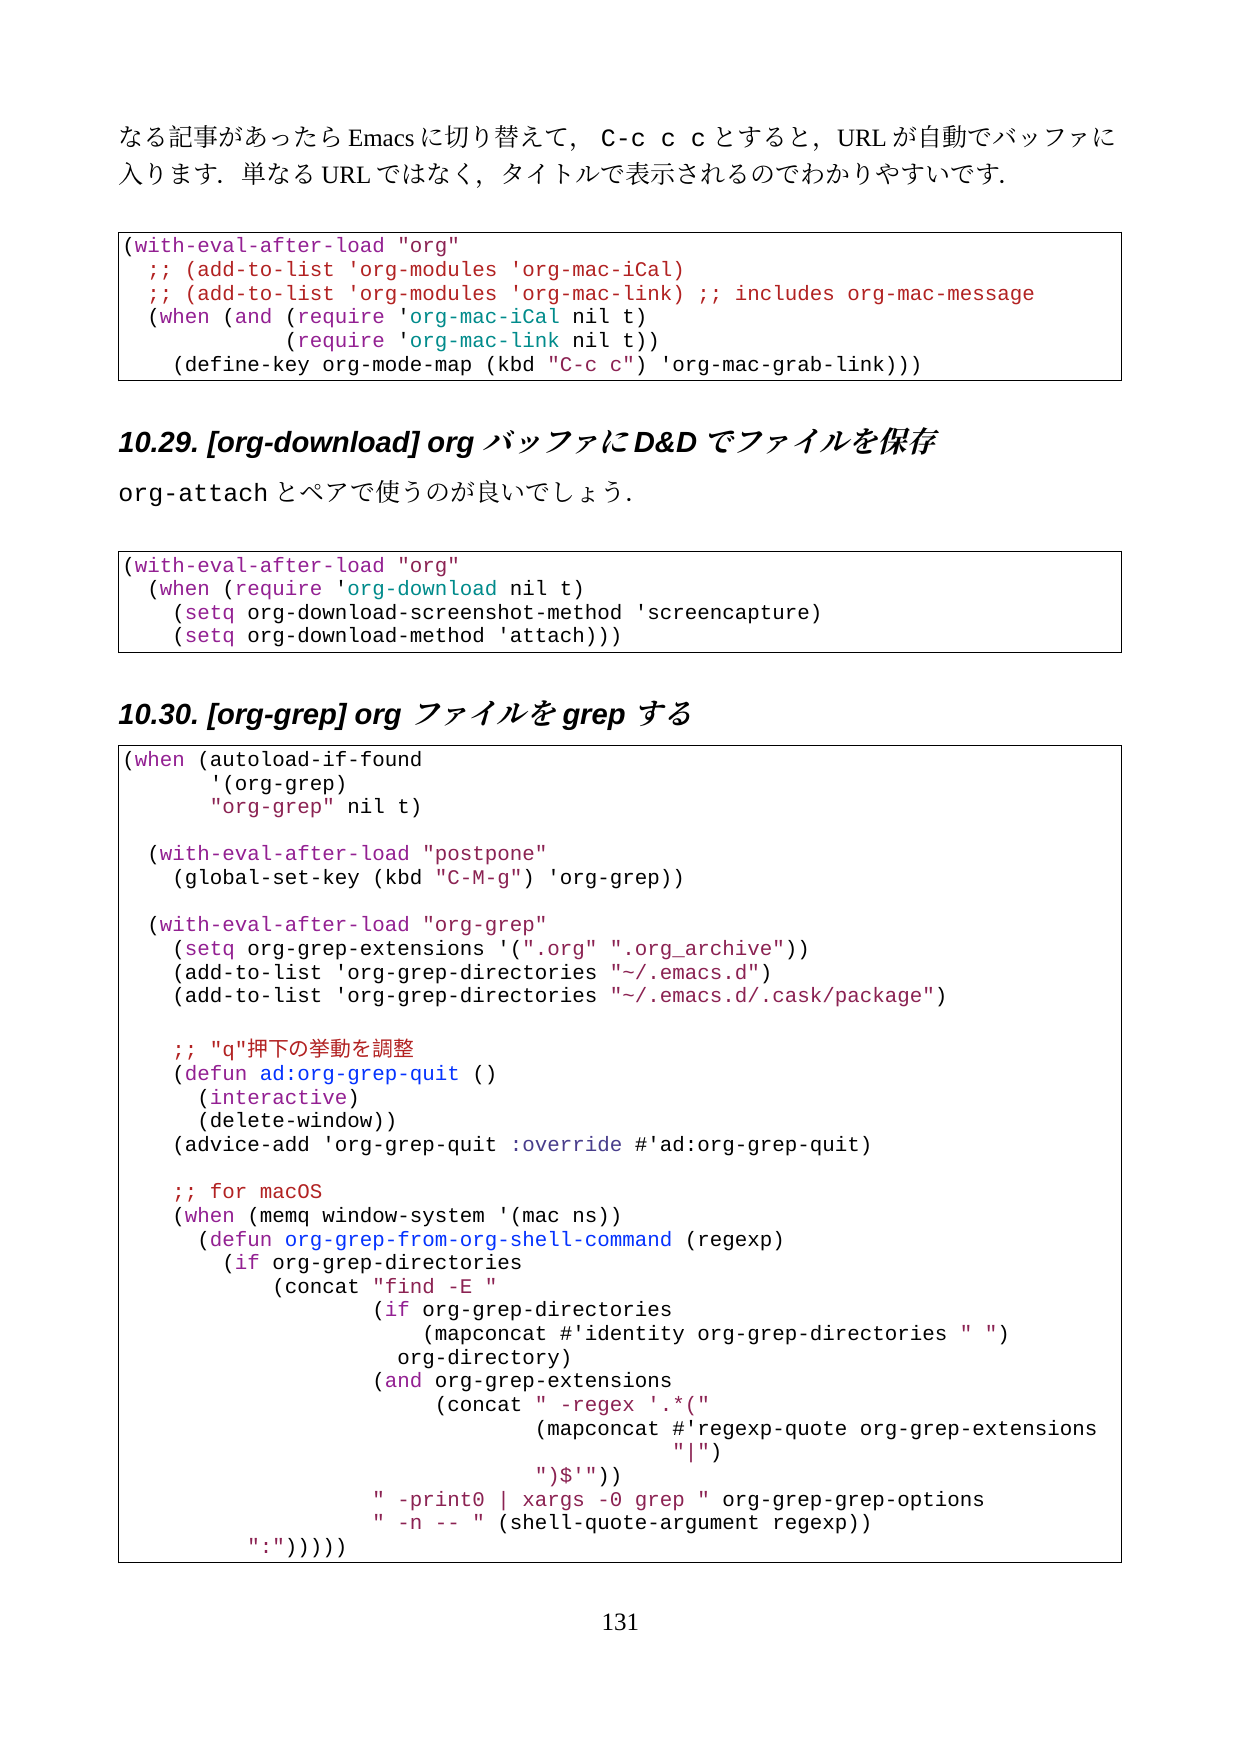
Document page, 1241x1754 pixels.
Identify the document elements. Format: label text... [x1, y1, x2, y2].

text (mapconcat #'regexp-quote org-grep-extensions [119, 1414, 1121, 1437]
text (global-set-key (kbd "C-M-g") 'org-grep)) [119, 863, 1121, 887]
text " -n -- " (shell-quote-argument regexp)) [119, 1508, 1121, 1532]
text ;; (add-to-list 'org-modules 'org-mac-link) ;; includes org-mac-message [119, 279, 1121, 302]
text (with-eval-after-load "postpone" [119, 839, 1121, 863]
text "|") [119, 1437, 1121, 1461]
text (with-eval-after-load "org" [119, 552, 1121, 574]
text (and org-grep-extensions [119, 1366, 1121, 1390]
text (setq org-grep-extensions '(".org" ".org_archive")) [119, 934, 1121, 958]
text (interactive) [119, 1083, 1121, 1106]
text ;; "q"押下の挙動を調整 [119, 1029, 1121, 1059]
text (mapconcat #'identity org-grep-directories " ") [119, 1319, 1121, 1343]
text (with-eval-after-load "org-grep" [119, 910, 1121, 934]
text (require 'org-mac-link nil t)) [119, 326, 1121, 350]
text ;; for macOS [119, 1177, 1121, 1201]
text (when (autoload-if-found [119, 746, 1121, 768]
text (add-to-list 'org-grep-directories "~/.emacs.d/.cask/package") [119, 981, 1121, 1005]
text org-attach とペアで使うのが良いでしょう． [118, 473, 1122, 538]
text なる記事があったらEmacsに切り替えて， C-c c c とすると，URLが自動でバッファに入ります．単なるURLではなく，タイトルで表示されるのでわかりやすいです． [118, 118, 1122, 219]
text (when (memq window-system '(mac ns)) [119, 1201, 1121, 1224]
text (when (require 'org-download nil t) [119, 574, 1121, 598]
text (if org-grep-directories [119, 1296, 1121, 1319]
text (setq org-download-method 'attach))) [119, 622, 1121, 652]
text (define-key org-mode-map (kbd "C-c c") 'org-mac-grab-link))) [119, 350, 1121, 380]
text (when (and (require 'org-mac-iCal nil t) [119, 302, 1121, 326]
subtitle [org-download] org バッファにD&Dでファイルを保存 [118, 419, 1122, 461]
text (concat " -regex '.*(" [119, 1390, 1121, 1414]
text org-directory) [119, 1343, 1121, 1366]
text (defun ad:org-grep-quit () [119, 1059, 1121, 1083]
text (add-to-list 'org-grep-directories "~/.emacs.d") [119, 958, 1121, 981]
text (concat "find -E " [119, 1272, 1121, 1296]
text " -print0 | xargs -0 grep " org-grep-grep-options [119, 1485, 1121, 1508]
text ":"))))) [119, 1532, 1121, 1562]
text ")$'")) [119, 1461, 1121, 1485]
text (defun org-grep-from-org-shell-command (regexp) [119, 1224, 1121, 1248]
text "org-grep" nil t) [119, 792, 1121, 816]
text ;; (add-to-list 'org-modules 'org-mac-iCal) [119, 255, 1121, 279]
text '(org-grep) [119, 768, 1121, 792]
text (if org-grep-directories [119, 1248, 1121, 1272]
text (delete-window)) [119, 1106, 1121, 1130]
text (setq org-download-screenshot-method 'screencapture) [119, 598, 1121, 622]
text (advice-add 'org-grep-quit :override #'ad:org-grep-quit) [119, 1130, 1121, 1154]
text (with-eval-after-load "org" [119, 233, 1121, 255]
subtitle [org-grep] org ファイルを grep する [118, 691, 1122, 732]
